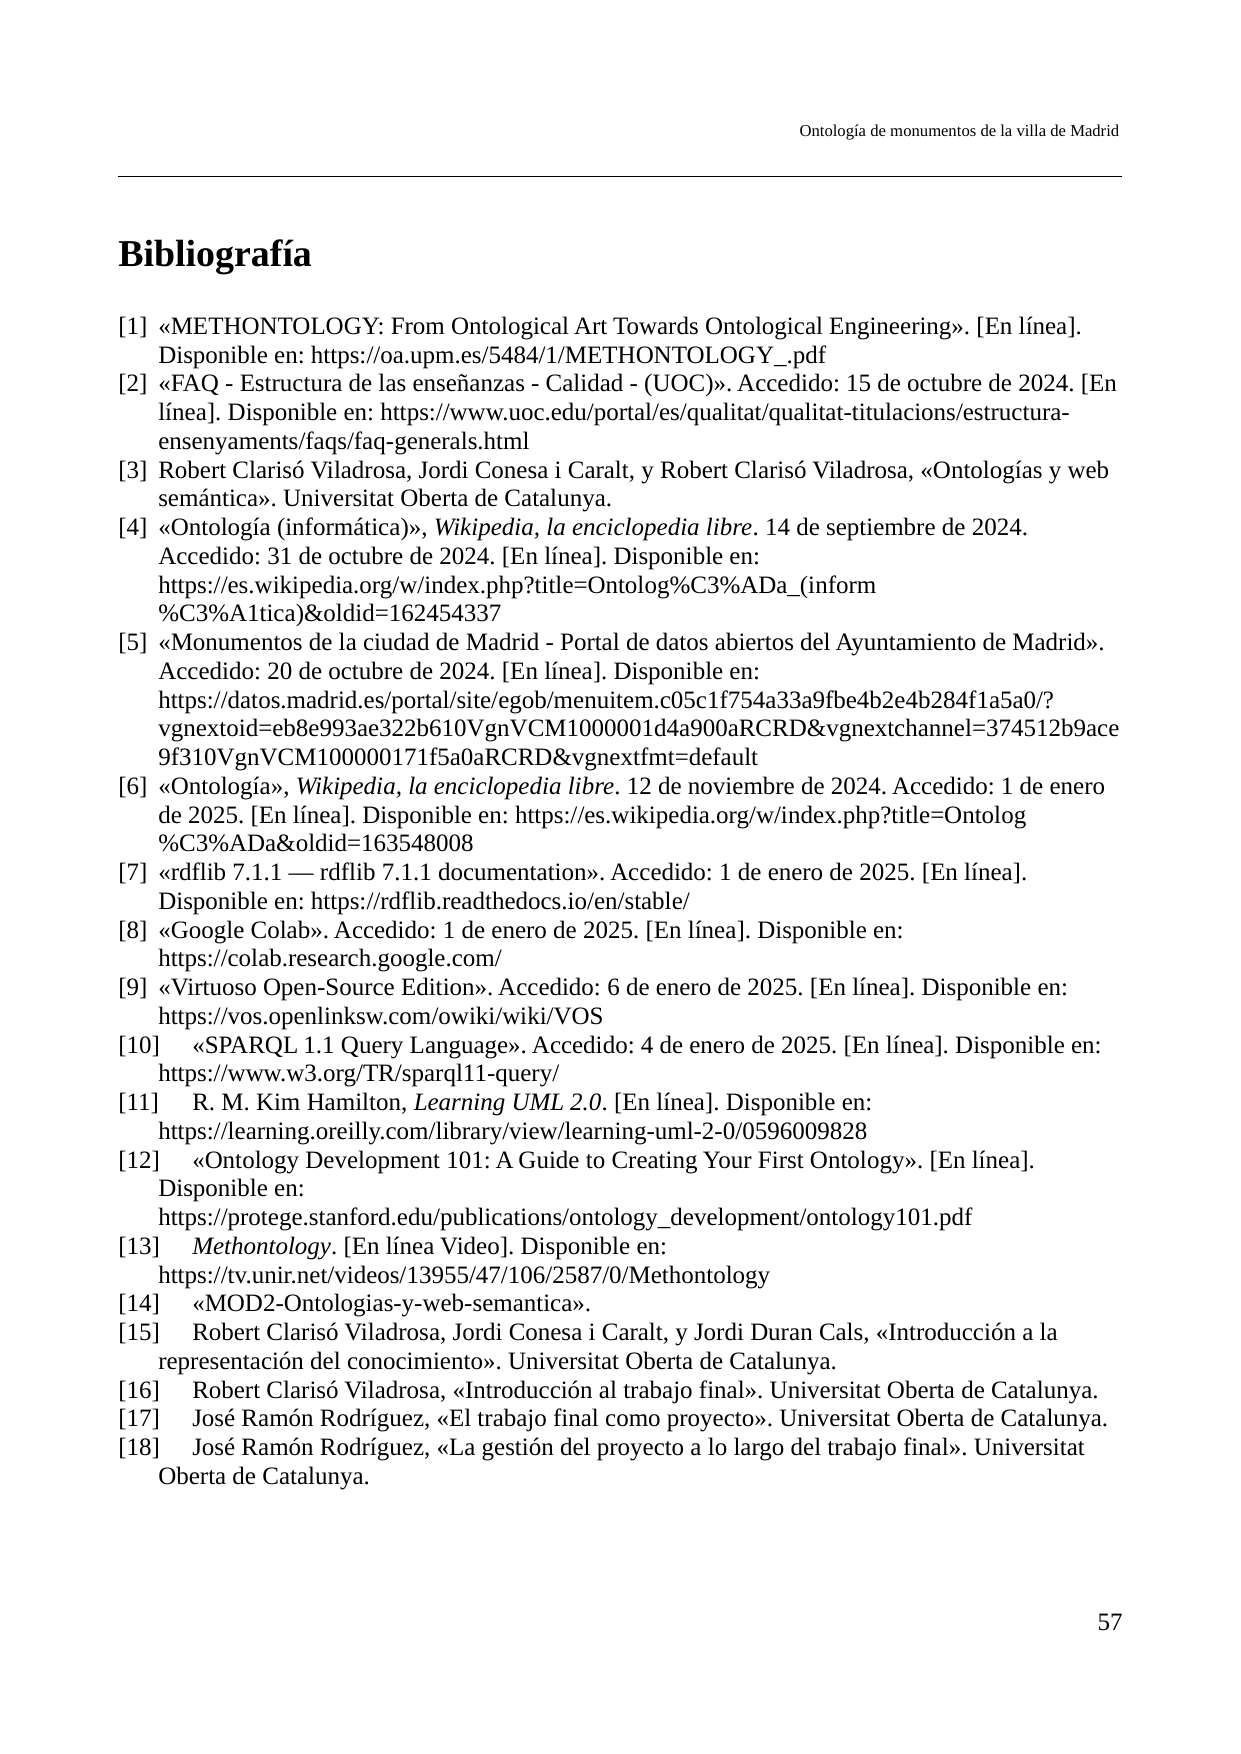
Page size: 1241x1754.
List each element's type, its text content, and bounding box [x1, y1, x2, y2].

text [4] «Ontología (informática)», Wikipedia, la enciclopedia libre. 14 de septiembre de 2024. Accedido: 31 de octubre de 2024. [En línea]. Disponible en: https://es.wikipedia.org/w/index.php?title=Ontolog%C3%ADa_(inform%C3%A1tica)&oldid=162454337 [118, 512, 1122, 627]
text [7] «rdflib 7.1.1 — rdflib 7.1.1 documentation». Accedido: 1 de enero de 2025. [En línea]. Disponible en: https://rdflib.readthedocs.io/en/stable/ [118, 857, 1122, 915]
text [14] «MOD2-Ontologias-y-web-semantica». [118, 1288, 1122, 1317]
text [5] «Monumentos de la ciudad de Madrid - Portal de datos abiertos del Ayuntamiento de Madrid». Accedido: 20 de octubre de 2024. [En línea]. Disponible en: https://datos.madrid.es/portal/site/egob/menuitem.c05c1f754a33a9fbe4b2e4b284f1a5a0/?vgnextoid=eb8e993ae322b610VgnVCM1000001d4a900aRCRD&vgnextchannel=374512b9ace9f310VgnVCM100000171f5a0aRCRD&vgnextfmt=default [118, 627, 1122, 771]
text [8] «Google Colab». Accedido: 1 de enero de 2025. [En línea]. Disponible en: https://colab.research.google.com/ [118, 915, 1122, 972]
text [2] «FAQ - Estructura de las enseñanzas - Calidad - (UOC)». Accedido: 15 de octubre de 2024. [En línea]. Disponible en: https://www.uoc.edu/portal/es/qualitat/qualitat-titulacions/estructura-ensenyaments/faqs/faq-generals.html [118, 368, 1122, 455]
text [16] Robert Clarisó Viladrosa, «Introducción al trabajo final». Universitat Oberta de Catalunya. [118, 1375, 1122, 1403]
text [1] «METHONTOLOGY: From Ontological Art Towards Ontological Engineering». [En línea]. Disponible en: https://oa.upm.es/5484/1/METHONTOLOGY_.pdf [118, 311, 1122, 368]
text [18] José Ramón Rodríguez, «La gestión del proyecto a lo largo del trabajo final». Universitat Oberta de Catalunya. [118, 1432, 1122, 1490]
text [17] José Ramón Rodríguez, «El trabajo final como proyecto». Universitat Oberta de Catalunya. [118, 1403, 1122, 1432]
text [10] «SPARQL 1.1 Query Language». Accedido: 4 de enero de 2025. [En línea]. Disponible en: https://www.w3.org/TR/sparql11-query/ [118, 1030, 1122, 1087]
text [11] R. M. Kim Hamilton, Learning UML 2.0. [En línea]. Disponible en: https://learning.oreilly.com/library/view/learning-uml-2-0/0596009828 [118, 1087, 1122, 1145]
text [15] Robert Clarisó Viladrosa, Jordi Conesa i Caralt, y Jordi Duran Cals, «Introducción a la representación del conocimiento». Universitat Oberta de Catalunya. [118, 1317, 1122, 1375]
text [12] «Ontology Development 101: A Guide to Creating Your First Ontology». [En línea]. Disponible en: https://protege.stanford.edu/publications/ontology_development/ontology101.pdf [118, 1145, 1122, 1231]
text [6] «Ontología», Wikipedia, la enciclopedia libre. 12 de noviembre de 2024. Accedido: 1 de enero de 2025. [En línea]. Disponible en: https://es.wikipedia.org/w/index.php?title=Ontolog%C3%ADa&oldid=163548008 [118, 771, 1122, 857]
subtitle Bibliografía [118, 231, 1122, 275]
text [9] «Virtuoso Open-Source Edition». Accedido: 6 de enero de 2025. [En línea]. Disponible en: https://vos.openlinksw.com/owiki/wiki/VOS [118, 972, 1122, 1030]
text [3] Robert Clarisó Viladrosa, Jordi Conesa i Caralt, y Robert Clarisó Viladrosa, «Ontologías y web semántica». Universitat Oberta de Catalunya. [118, 455, 1122, 512]
text [13] Methontology. [En línea Video]. Disponible en: https://tv.unir.net/videos/13955/47/106/2587/0/Methontology [118, 1231, 1122, 1288]
